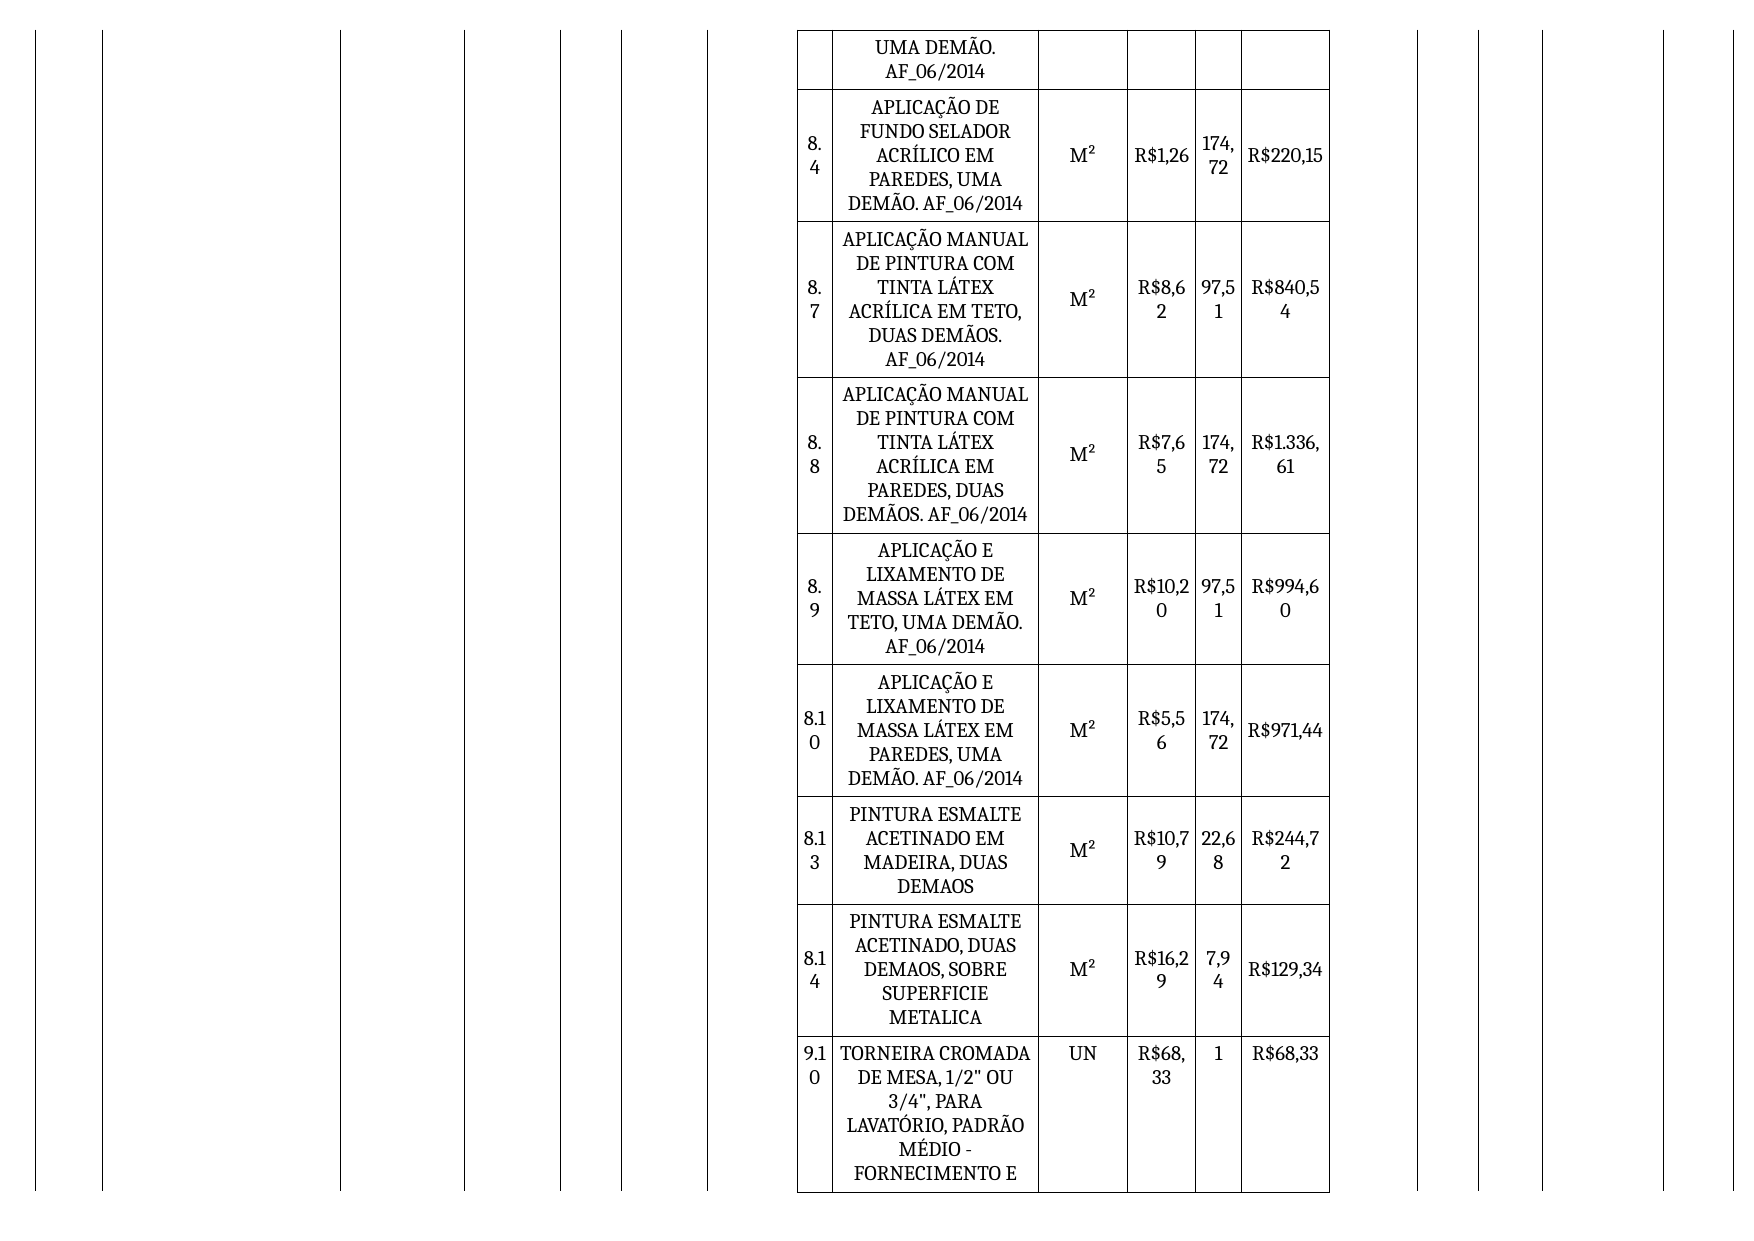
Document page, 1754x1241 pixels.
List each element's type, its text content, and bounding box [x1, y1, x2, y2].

table_cell APLICAÇÃO E LIXAMENTO DE MASSA LÁTEX EM PAREDES, UMA DEMÃO. AF_06/2014 [833, 665, 1038, 796]
table_cell [103, 904, 340, 1036]
table_cell [465, 904, 560, 1036]
table_cell 97,51 [1196, 222, 1241, 377]
table_cell M² [1039, 90, 1127, 221]
table_cell [465, 89, 560, 221]
table_cell [1664, 664, 1733, 796]
table_cell [1479, 221, 1542, 377]
table_cell [1664, 796, 1733, 904]
table_cell [1664, 533, 1733, 664]
table_cell [1543, 377, 1663, 533]
table_cell [708, 904, 797, 1036]
table_cell [465, 664, 560, 796]
table_cell [1479, 1036, 1542, 1191]
table_cell APLICAÇÃO MANUAL DE PINTURA COM TINTA LÁTEX ACRÍLICA EM PAREDES, DUAS DEMÃOS. AF_06/2014 [833, 378, 1038, 533]
table_cell [622, 377, 707, 533]
table_cell [1479, 904, 1542, 1036]
table_cell [1479, 377, 1542, 533]
table_cell [1543, 904, 1663, 1036]
table_cell R$7,65 [1128, 378, 1195, 533]
table_cell APLICAÇÃO DE FUNDO SELADOR ACRÍLICO EM PAREDES, UMA DEMÃO. AF_06/2014 [833, 90, 1038, 221]
table_cell 9.10 [798, 1037, 832, 1191]
table_cell [561, 221, 621, 377]
table_cell [341, 533, 464, 664]
table_cell [1543, 664, 1663, 796]
table_cell R$994,60 [1242, 534, 1329, 664]
table_cell [36, 30, 102, 89]
table_cell [1418, 796, 1478, 904]
table_cell [1664, 89, 1733, 221]
table_cell [1664, 30, 1733, 89]
table_cell [708, 89, 797, 221]
table_cell 8.13 [798, 797, 832, 904]
table_cell 1 [1196, 1037, 1241, 1191]
table_cell [1418, 30, 1478, 89]
table_cell [1543, 89, 1663, 221]
table_cell [465, 1036, 560, 1191]
table_cell [1479, 664, 1542, 796]
table_cell [103, 89, 340, 221]
table_cell [622, 1036, 707, 1191]
table_cell [1543, 1036, 1663, 1191]
table_cell [1664, 221, 1733, 377]
table_cell TORNEIRA CROMADA DE MESA, 1/2" OU 3/4", PARA LAVATÓRIO, PADRÃO MÉDIO - FORNECIMENTO E [833, 1037, 1038, 1191]
table_cell [1543, 533, 1663, 664]
table_cell PINTURA ESMALTE ACETINADO, DUAS DEMAOS, SOBRE SUPERFICIE METALICA [833, 905, 1038, 1036]
table_cell R$244,72 [1242, 797, 1329, 904]
table_cell [341, 904, 464, 1036]
table_cell [1418, 221, 1478, 377]
table_cell [341, 221, 464, 377]
table_cell [708, 796, 797, 904]
table_cell [798, 31, 832, 89]
table_cell [465, 377, 560, 533]
table_cell [561, 904, 621, 1036]
table_cell R$68,33 [1242, 1037, 1329, 1191]
table_cell [561, 796, 621, 904]
table_cell [622, 533, 707, 664]
table_cell 97,51 [1196, 534, 1241, 664]
table_cell [103, 30, 340, 89]
table_cell [622, 30, 707, 89]
table_cell [561, 377, 621, 533]
table_cell R$16,29 [1128, 905, 1195, 1036]
table_cell R$129,34 [1242, 905, 1329, 1036]
table_cell [1128, 31, 1195, 89]
table_cell [103, 533, 340, 664]
table_cell R$840,54 [1242, 222, 1329, 377]
table_cell 8.9 [798, 534, 832, 664]
table_cell [341, 30, 464, 89]
table_cell [36, 377, 102, 533]
table_cell [622, 796, 707, 904]
table_cell [1418, 664, 1478, 796]
table_cell UMA DEMÃO. AF_06/2014 [833, 31, 1038, 89]
table_cell PINTURA ESMALTE ACETINADO EM MADEIRA, DUAS DEMAOS [833, 797, 1038, 904]
table_cell 8.4 [798, 90, 832, 221]
table_cell UN [1039, 1037, 1127, 1191]
table_cell [465, 30, 560, 89]
table_cell [36, 89, 102, 221]
table_cell [341, 89, 464, 221]
table_cell R$1.336,61 [1242, 378, 1329, 533]
table_cell [36, 221, 102, 377]
table_cell 8.8 [798, 378, 832, 533]
table_cell [622, 904, 707, 1036]
table_cell [103, 377, 340, 533]
table_cell [1479, 533, 1542, 664]
table_cell [341, 377, 464, 533]
table_cell [341, 664, 464, 796]
table_cell 8.7 [798, 222, 832, 377]
table_cell [36, 904, 102, 1036]
table_cell R$68,33 [1128, 1037, 1195, 1191]
table_cell [1196, 31, 1241, 89]
table_cell [1664, 377, 1733, 533]
table_cell [708, 1036, 797, 1191]
table_cell [1330, 1036, 1417, 1191]
table_cell 8.14 [798, 905, 832, 1036]
table_cell [1330, 89, 1417, 221]
table_cell M² [1039, 222, 1127, 377]
table_cell [561, 533, 621, 664]
table_cell M² [1039, 378, 1127, 533]
table_cell R$1,26 [1128, 90, 1195, 221]
table_cell [622, 664, 707, 796]
table_cell [1418, 1036, 1478, 1191]
table_cell [1330, 664, 1417, 796]
table_cell [103, 1036, 340, 1191]
table_cell [622, 89, 707, 221]
table_cell [1330, 796, 1417, 904]
table_cell [1479, 796, 1542, 904]
table_cell [1330, 377, 1417, 533]
table_cell [36, 796, 102, 904]
table_cell [103, 221, 340, 377]
table_cell [1418, 533, 1478, 664]
table_cell APLICAÇÃO MANUAL DE PINTURA COM TINTA LÁTEX ACRÍLICA EM TETO, DUAS DEMÃOS. AF_06/2014 [833, 222, 1038, 377]
table_cell R$10,79 [1128, 797, 1195, 904]
table_cell [1242, 31, 1329, 89]
table_cell [1664, 904, 1733, 1036]
table_cell 174,72 [1196, 665, 1241, 796]
table_cell [341, 1036, 464, 1191]
table_cell 174,72 [1196, 378, 1241, 533]
table_cell 174,72 [1196, 90, 1241, 221]
table_cell [341, 796, 464, 904]
table_cell [708, 533, 797, 664]
table_cell [1664, 1036, 1733, 1191]
table_cell [1479, 30, 1542, 89]
table_cell R$5,56 [1128, 665, 1195, 796]
table_cell [465, 796, 560, 904]
table_cell [622, 221, 707, 377]
table_cell [1418, 377, 1478, 533]
table_cell M² [1039, 665, 1127, 796]
table_cell [1330, 533, 1417, 664]
table_cell [103, 664, 340, 796]
table_cell M² [1039, 797, 1127, 904]
table_cell [708, 664, 797, 796]
table_cell R$971,44 [1242, 665, 1329, 796]
table_cell [561, 30, 621, 89]
table_cell [708, 221, 797, 377]
table_cell [561, 89, 621, 221]
table_cell [561, 1036, 621, 1191]
table_cell 22,68 [1196, 797, 1241, 904]
table_cell [36, 1036, 102, 1191]
table_cell [561, 664, 621, 796]
table_cell [1543, 30, 1663, 89]
table_cell [1543, 796, 1663, 904]
table_cell [465, 221, 560, 377]
table_cell [1330, 30, 1417, 89]
table_cell M² [1039, 534, 1127, 664]
table_cell [1418, 89, 1478, 221]
table_cell [36, 533, 102, 664]
table_cell 8.10 [798, 665, 832, 796]
table_cell [1039, 31, 1127, 89]
table_cell [465, 533, 560, 664]
table_cell [36, 664, 102, 796]
table_cell [1543, 221, 1663, 377]
table_cell [1418, 904, 1478, 1036]
table_cell [708, 30, 797, 89]
table_cell R$8,62 [1128, 222, 1195, 377]
table_cell [1330, 221, 1417, 377]
table_cell [1330, 904, 1417, 1036]
table_cell [708, 377, 797, 533]
table_cell M² [1039, 905, 1127, 1036]
table_cell [1479, 89, 1542, 221]
table_cell R$220,15 [1242, 90, 1329, 221]
table_cell R$10,20 [1128, 534, 1195, 664]
table_cell APLICAÇÃO E LIXAMENTO DE MASSA LÁTEX EM TETO, UMA DEMÃO. AF_06/2014 [833, 534, 1038, 664]
table_cell 7,94 [1196, 905, 1241, 1036]
table_cell [103, 796, 340, 904]
